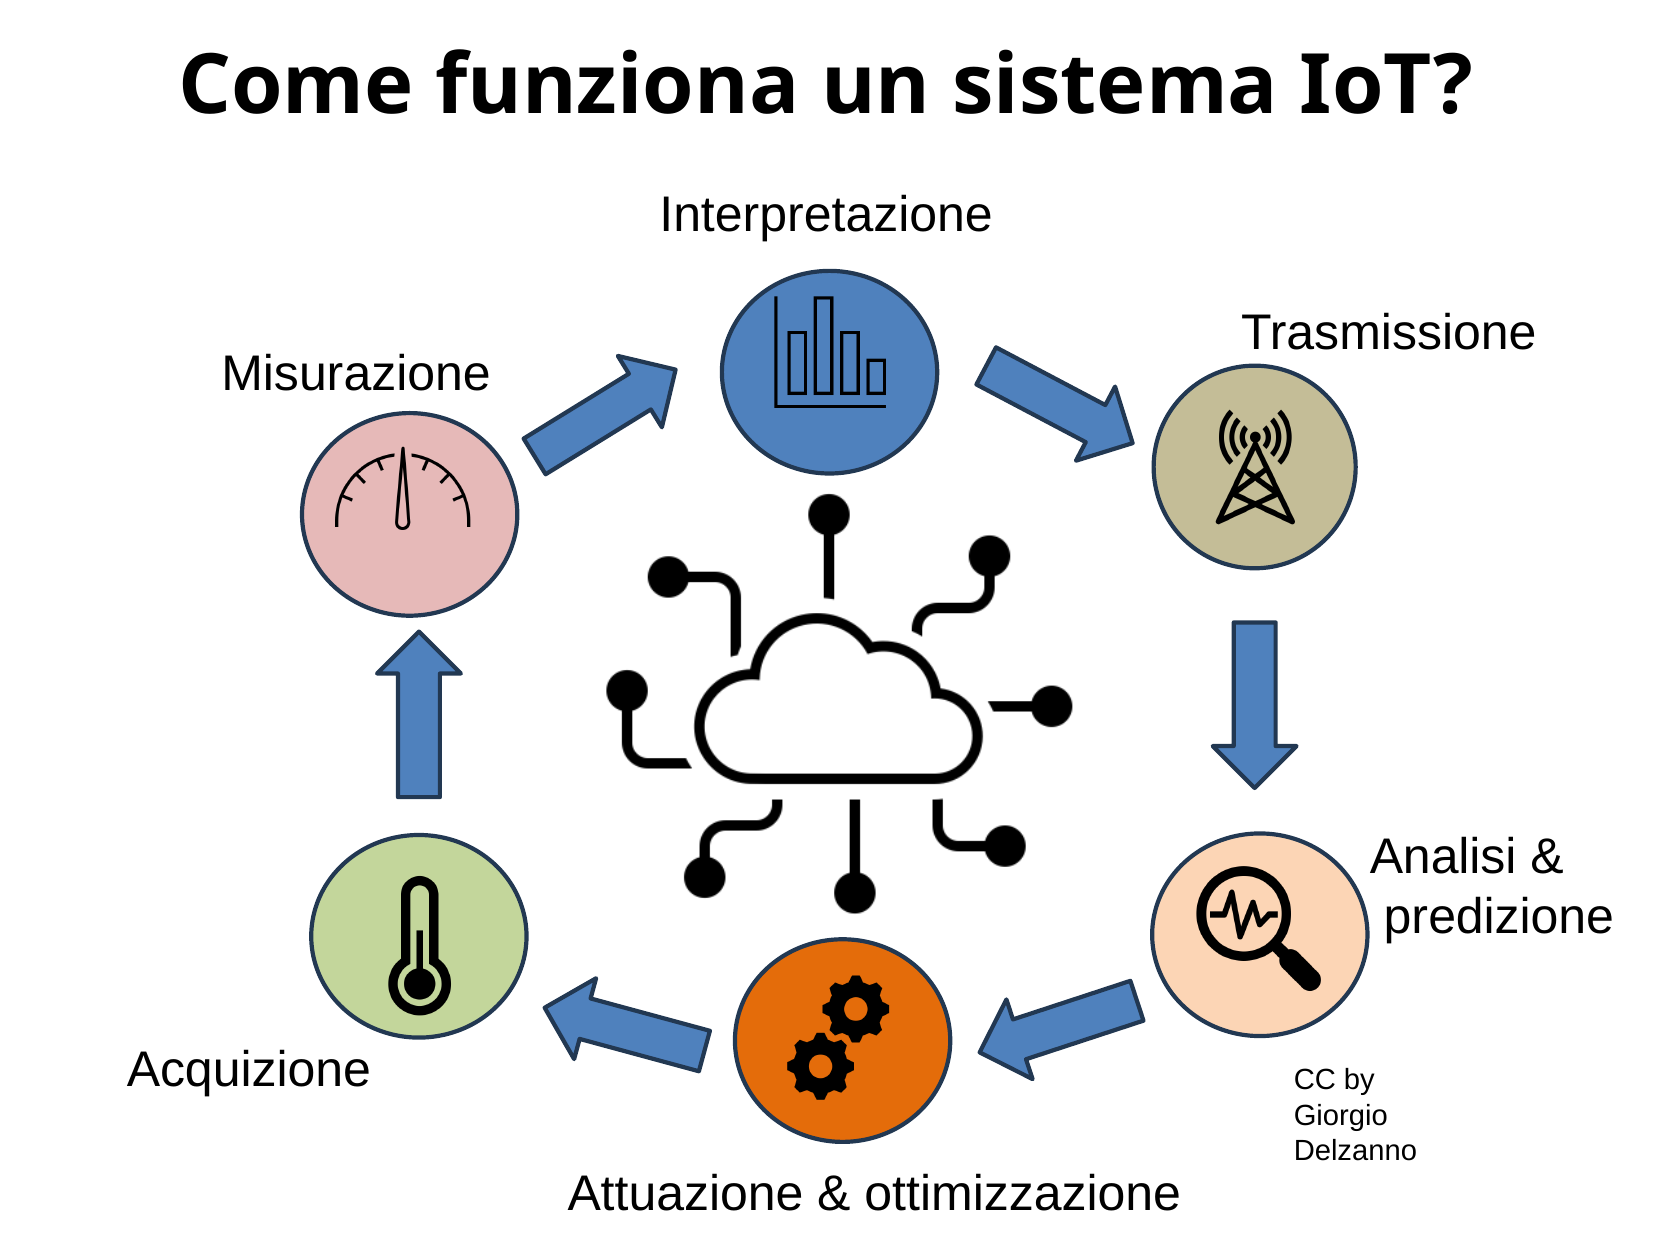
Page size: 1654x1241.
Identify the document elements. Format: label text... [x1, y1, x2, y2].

picture [1192, 400, 1317, 534]
text_box [359, 1021, 478, 1038]
text_box Analisi & predizione [1355, 815, 1629, 951]
picture [1184, 853, 1335, 1004]
text_box [302, 436, 518, 616]
text_box [544, 978, 710, 1072]
picture [751, 273, 909, 431]
text_box [377, 631, 461, 798]
text_box Trasmissione [1226, 292, 1552, 367]
text_box [774, 939, 911, 962]
text_box Misurazione [206, 332, 506, 408]
text_box [311, 834, 527, 1010]
text_box [976, 347, 1133, 461]
picture [591, 458, 1088, 955]
text_box [767, 963, 951, 1142]
text_box [523, 355, 676, 475]
text_box [1212, 622, 1297, 788]
text_box [1196, 833, 1324, 853]
text_box [1153, 367, 1356, 569]
text_box Attuazione & ottimizzazione [552, 1152, 1197, 1228]
text_box [721, 302, 938, 458]
text_box Acquizione [112, 1029, 386, 1105]
text_box [734, 972, 763, 1109]
picture [327, 415, 478, 566]
picture [344, 870, 495, 1021]
text_box CC by Giorgio Delzanno [1279, 1053, 1433, 1174]
text_box [1152, 862, 1367, 1037]
picture [763, 962, 913, 1113]
text_box Come funziona un sistema IoT? [29, 11, 1623, 149]
text_box Interpretazione [644, 173, 1008, 249]
text_box [979, 980, 1144, 1080]
